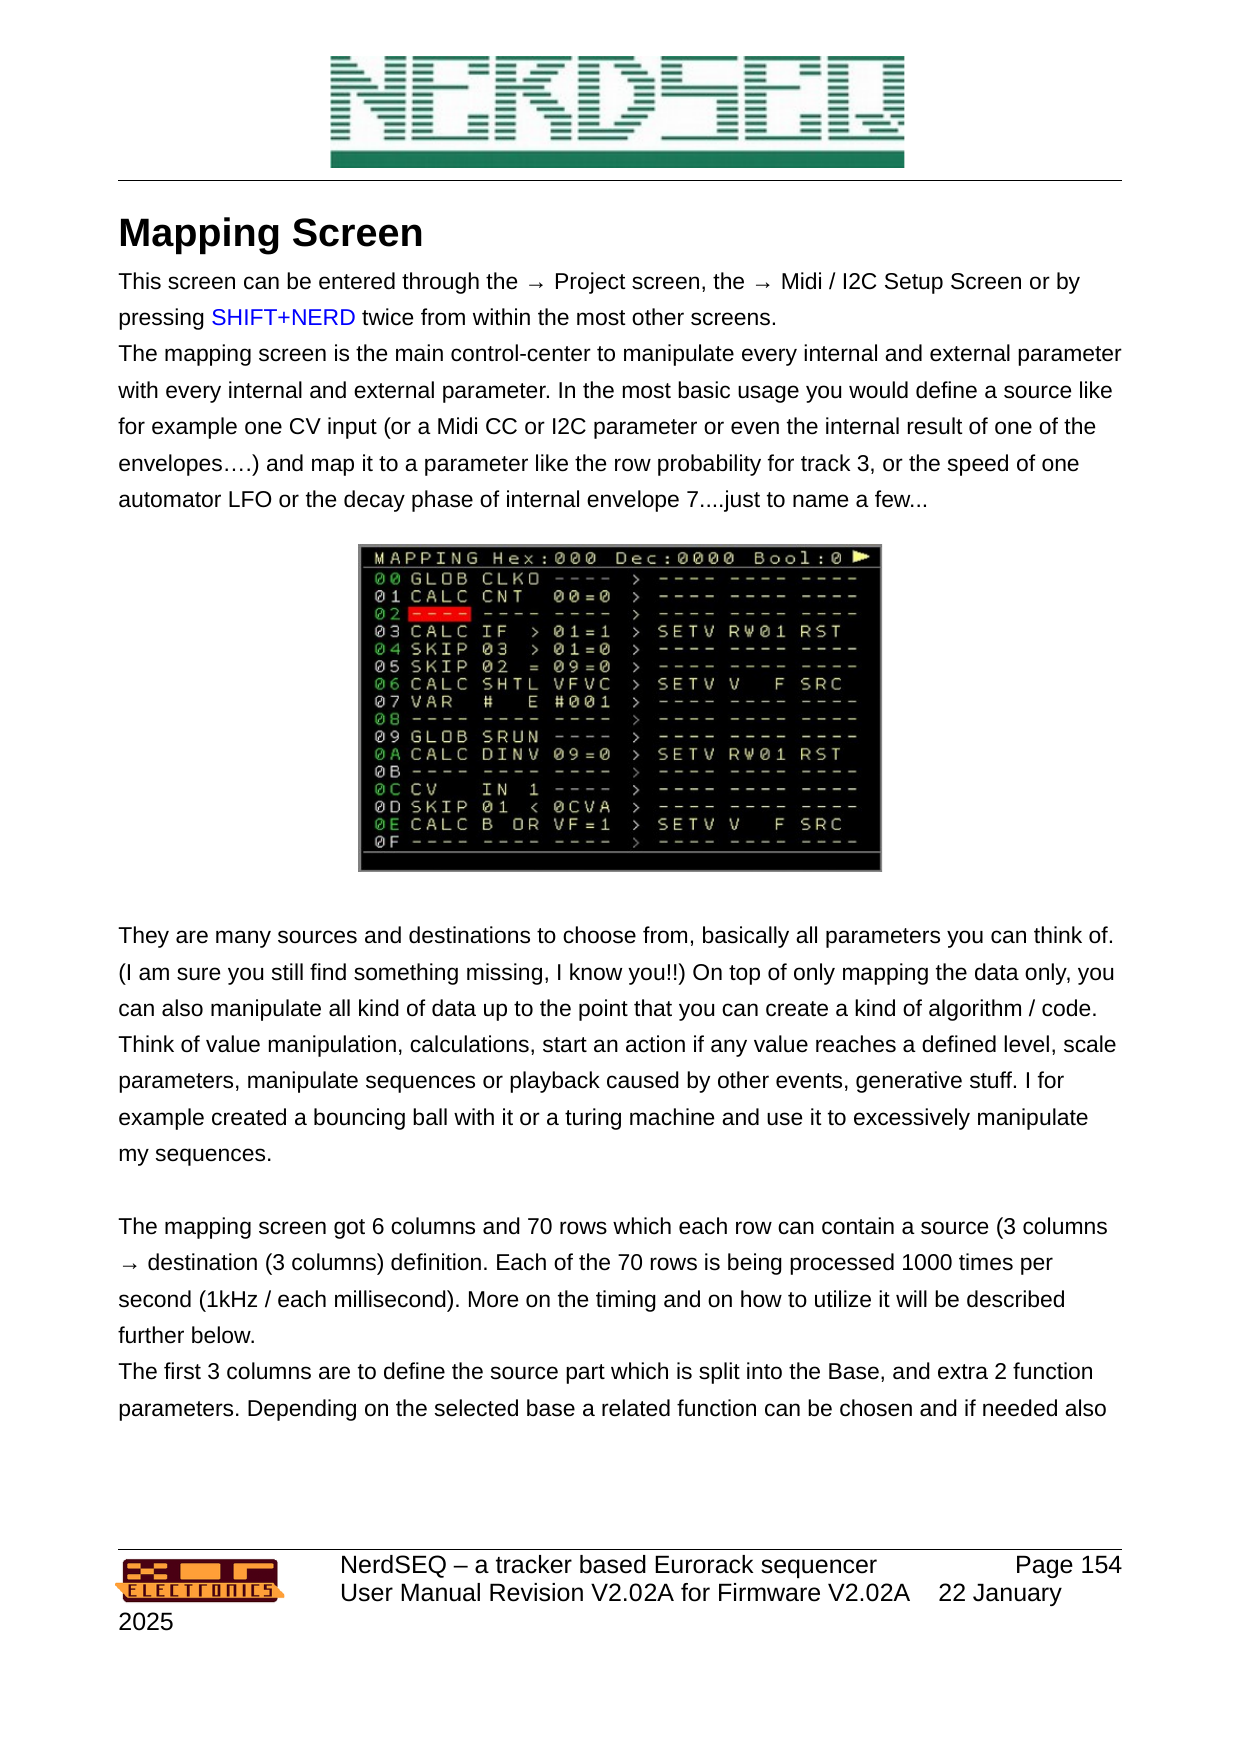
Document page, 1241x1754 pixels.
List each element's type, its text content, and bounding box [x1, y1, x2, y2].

text The mapping screen is the main control-center to manipulate every internal and external parameter with every internal and external parameter. In the most basic usage you would define a source like for example one CV input (or a Midi CC or I2C parameter or even the internal result of one of the envelopes….) and map it to a parameter like the row probability for track 3, or the speed of one automator LFO or the decay phase of internal envelope 7....just to name a few... [118, 340, 1122, 512]
picture [330, 56, 905, 168]
text The first 3 columns are to define the source part which is split into the Base, and extra 2 function parameters. Depending on the selected base a related function can be chosen and if needed also [118, 1358, 1122, 1421]
text The mapping screen got 6 columns and 70 rows which each row can contain a source (3 columns → destination (3 columns) definition. Each of the 70 rows is being processed 1000 times per second (1kHz / each millisecond). More on the timing and on how to utilize it will be described further below. [118, 1213, 1122, 1348]
subtitle Mapping Screen [118, 209, 1122, 255]
text They are many sources and destinations to choose from, basically all parameters you can think of. (I am sure you still find something missing, I know you!!) On top of only mapping the data only, you can also manipulate all kind of data up to the point that you can create a kind of algorithm / code. Think of value manipulation, calculations, start an action if any value reaches a defined level, scale parameters, manipulate sequences or playback caused by other events, generative stuff. I for example created a bouncing ball with it or a turing machine and use it to excessively manipulate my sequences. [118, 922, 1122, 1167]
picture [115, 1555, 285, 1605]
text This screen can be entered through the → Project screen, the → Midi / I2C Setup Screen or by pressing SHIFT+NERD twice from within the most other screens. [118, 268, 1122, 330]
picture [358, 544, 883, 872]
